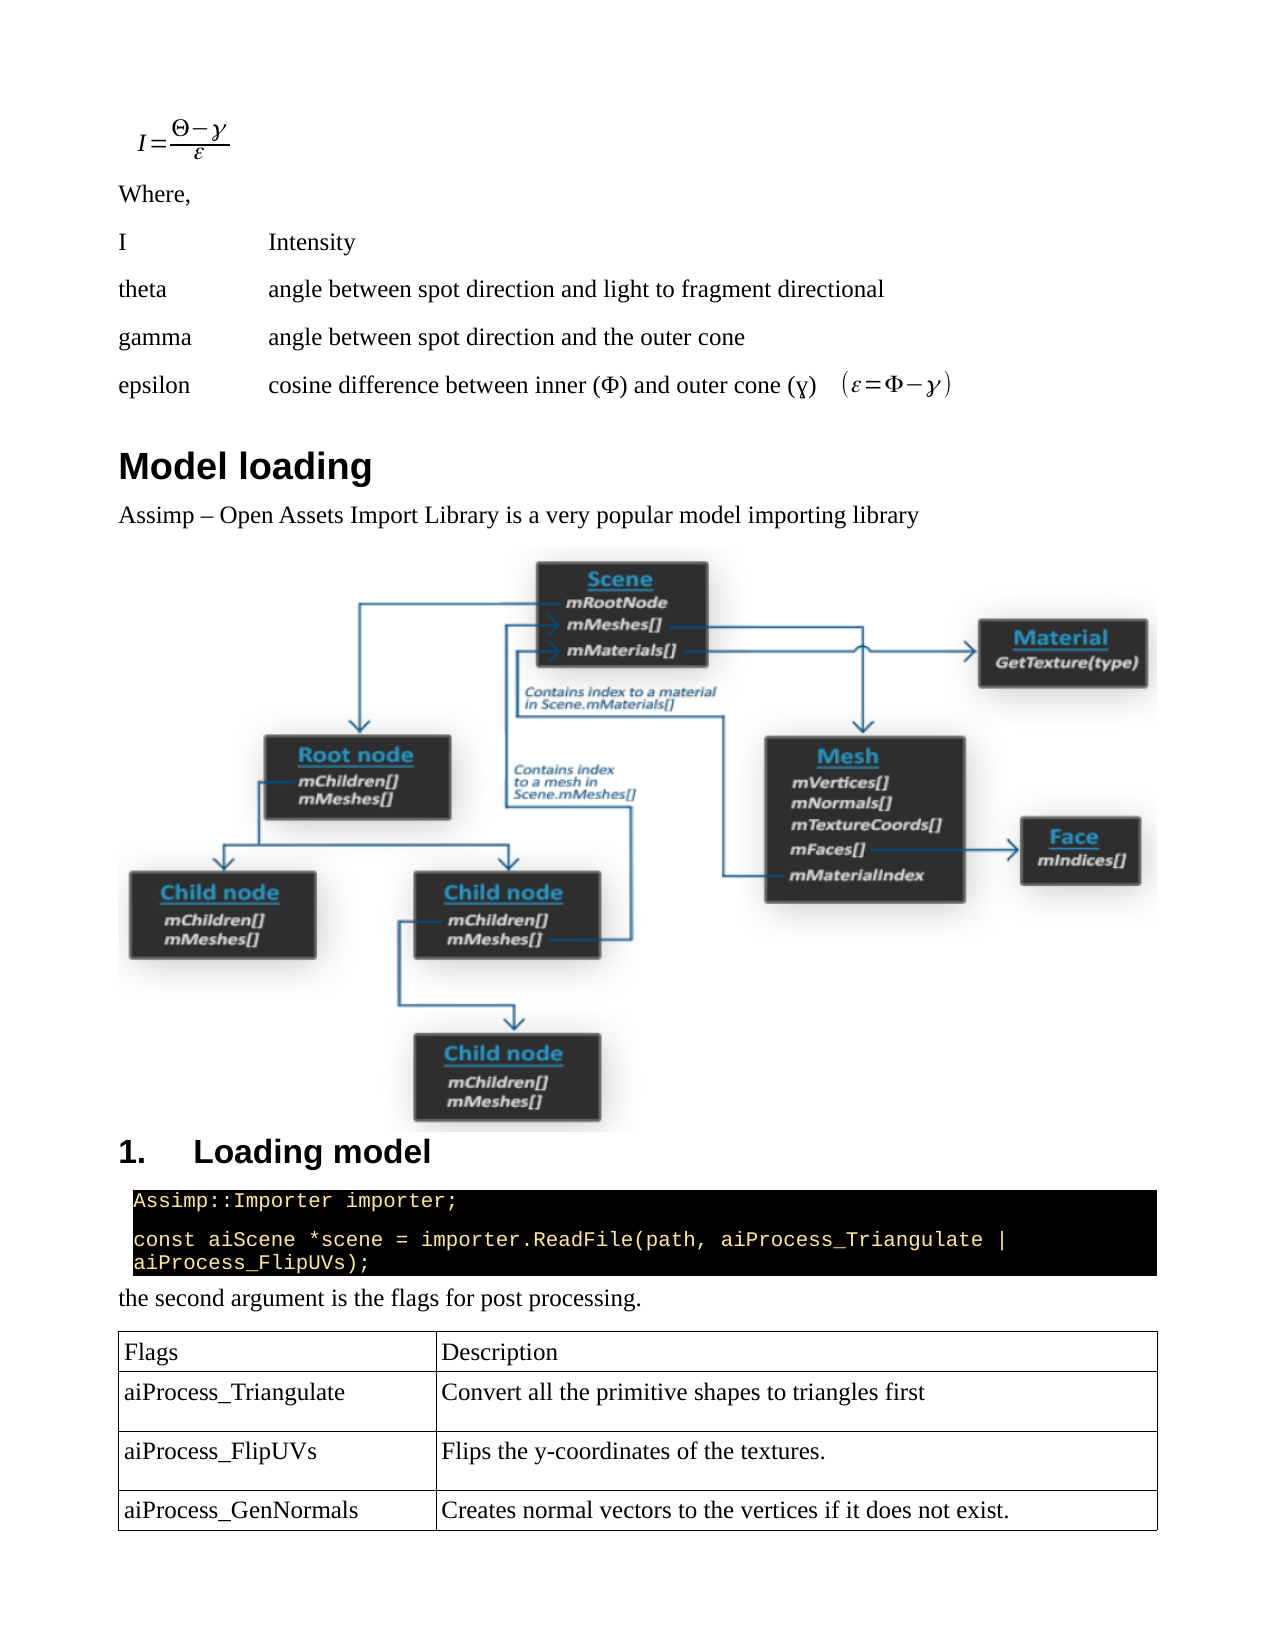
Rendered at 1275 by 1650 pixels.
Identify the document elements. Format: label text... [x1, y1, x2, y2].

table_cell aiProcess_GenNormals [119, 1491, 436, 1530]
table_cell Convert all the primitive shapes to triangles first [437, 1372, 1157, 1431]
text epsilon cosine difference between inner (Φ) and outer cone (ɣ) [118, 370, 1157, 400]
text gamma angle between spot direction and the outer cone [118, 322, 1157, 351]
text the second argument is the flags for post processing. [118, 1283, 1157, 1312]
table_cell Flips the y-coordinates of the textures. [437, 1432, 1157, 1490]
table_cell aiProcess_Triangulate [119, 1372, 436, 1431]
text const aiScene *scene = importer.ReadFile(path, aiProcess_Triangulate | aiProcess_FlipUVs); [133, 1229, 1157, 1276]
text I Intensity [118, 227, 1157, 256]
text Where, [118, 179, 1157, 208]
subtitle Loading model [118, 1132, 1157, 1170]
table_cell Creates normal vectors to the vertices if it does not exist. [437, 1491, 1157, 1530]
table_header Flags [119, 1332, 436, 1371]
text Assimp – Open Assets Import Library is a very popular model importing library [118, 500, 1157, 529]
text Assimp::Importer importer; [133, 1190, 1157, 1214]
subtitle Model loading [118, 444, 1157, 488]
table_header Description [437, 1332, 1157, 1371]
table_cell aiProcess_FlipUVs [119, 1432, 436, 1490]
picture [118, 547, 1157, 1132]
text theta angle between spot direction and light to fragment directional [118, 274, 1157, 303]
